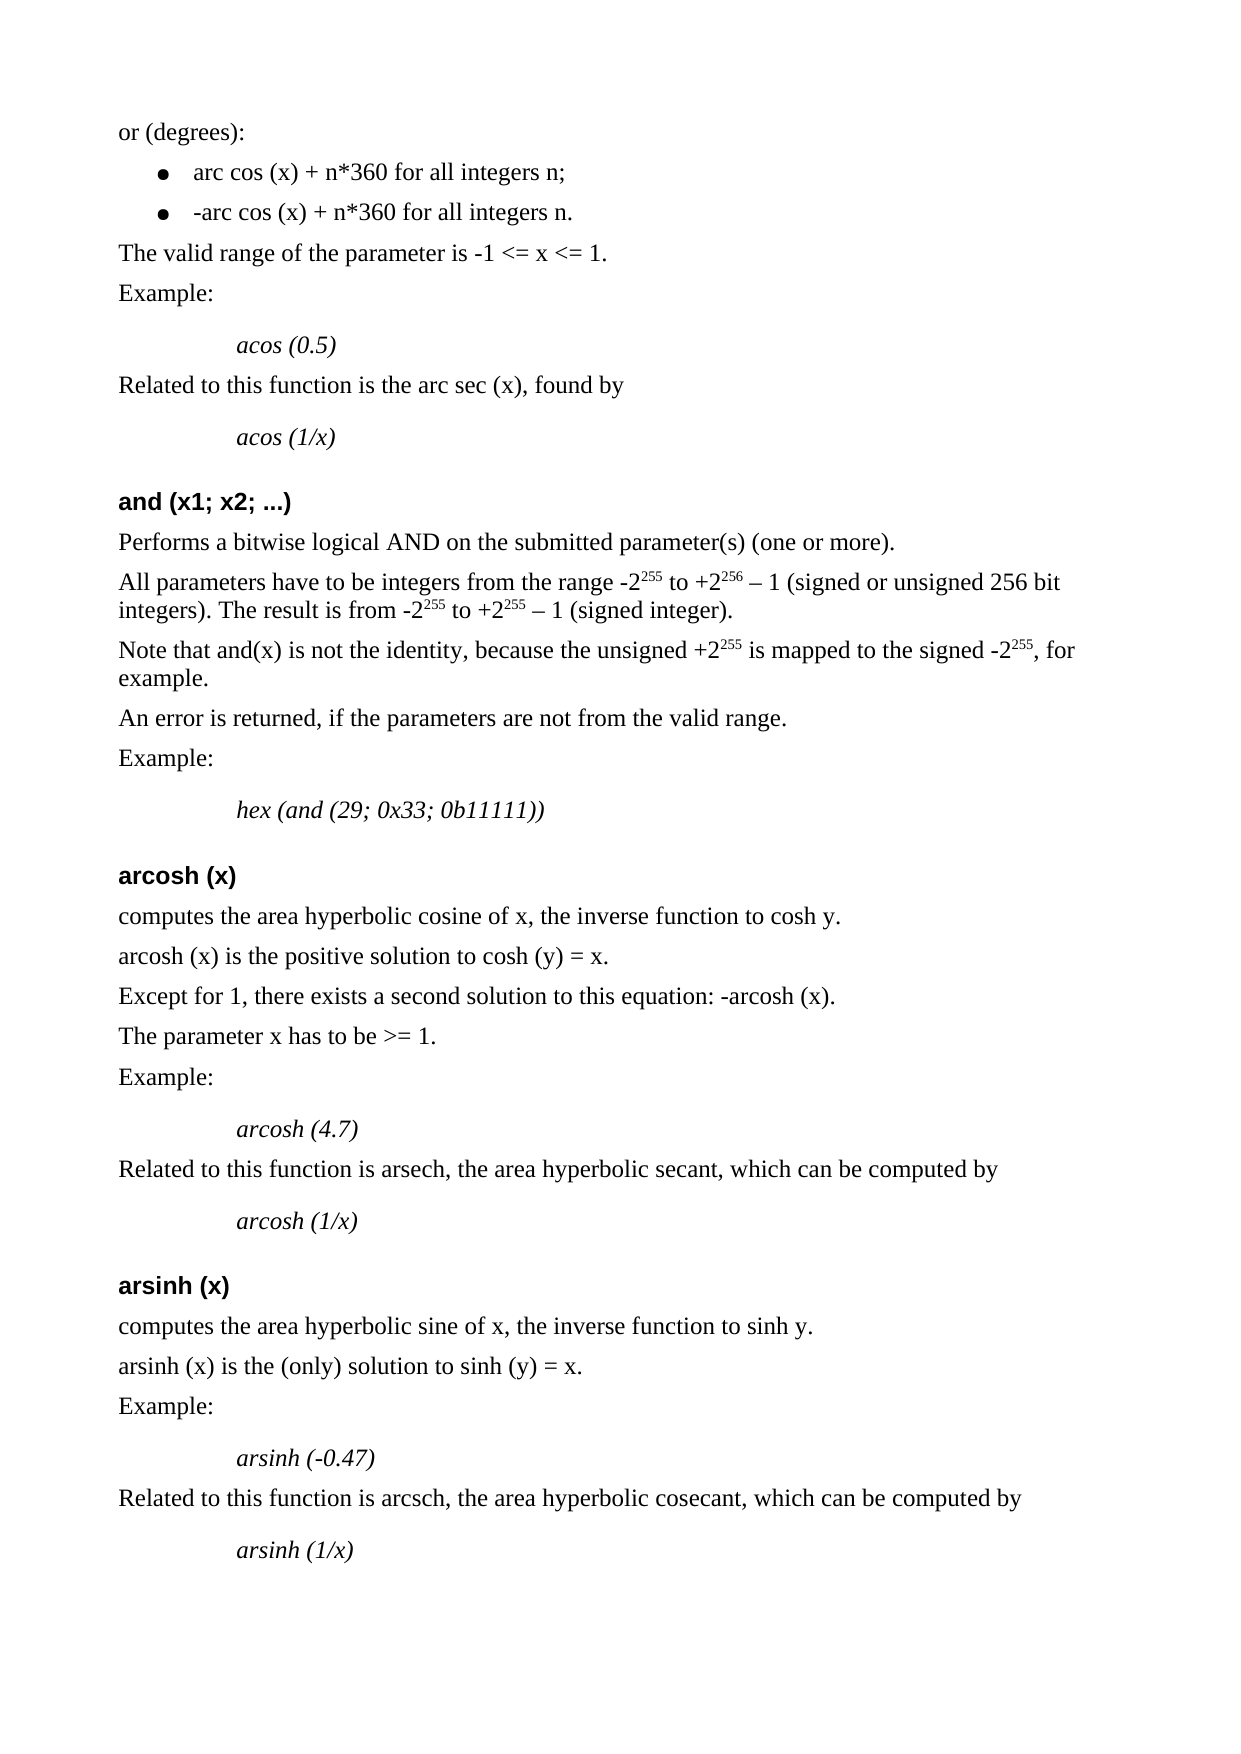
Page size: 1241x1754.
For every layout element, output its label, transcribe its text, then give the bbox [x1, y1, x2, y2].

text Related to this function is arcsch, the area hyperbolic cosecant, which can be computed by [118, 1484, 1122, 1512]
text Example: [118, 1392, 1122, 1420]
text arsinh (x) is the (only) solution to sinh (y) = x. [118, 1352, 1122, 1380]
text Related to this function is the arc sec (x), found by [118, 371, 1122, 399]
text Performs a bitwise logical AND on the submitted parameter(s) (one or more). [118, 528, 1122, 556]
text arcosh (4.7) [236, 1115, 1122, 1142]
text The parameter x has to be >= 1. [118, 1022, 1122, 1050]
text Related to this function is arsech, the area hyperbolic secant, which can be computed by [118, 1155, 1122, 1182]
text arcosh (1/x) [236, 1207, 1122, 1234]
text All parameters have to be integers from the range -2255 to +2256 – 1 (signed or unsigned 256 bit integers). The result is from -2255 to +2255 – 1 (signed integer). [118, 568, 1122, 624]
text Example: [118, 1063, 1122, 1090]
text arsinh (-0.47) [236, 1444, 1122, 1472]
text acos (1/x) [236, 423, 1122, 451]
text Except for 1, there exists a second solution to this equation: -arcosh (x). [118, 982, 1122, 1010]
text arcosh (x) is the positive solution to cosh (y) = x. [118, 942, 1122, 970]
text arsinh (1/x) [236, 1537, 1122, 1564]
subtitle arsinh (x) [118, 1272, 1122, 1299]
text Example: [118, 279, 1122, 307]
text computes the area hyperbolic cosine of x, the inverse function to cosh y. [118, 902, 1122, 929]
text The valid range of the parameter is -1 <= x <= 1. [118, 239, 1122, 266]
list -arc cos (x) + n*360 for all integers n. [156, 198, 1122, 226]
text Example: [118, 744, 1122, 772]
text hex (and (29; 0x33; 0b11111)) [236, 797, 1122, 824]
text or (degrees): [118, 118, 1122, 146]
text An error is returned, if the parameters are not from the valid range. [118, 704, 1122, 732]
subtitle and (x1; x2; ...) [118, 488, 1122, 516]
text acos (0.5) [236, 331, 1122, 359]
text computes the area hyperbolic sine of x, the inverse function to sinh y. [118, 1312, 1122, 1340]
subtitle arcosh (x) [118, 862, 1122, 889]
text Note that and(x) is not the identity, because the unsigned +2255 is mapped to the signed -2255, for example. [118, 636, 1122, 692]
list arc cos (x) + n*360 for all integers n; [156, 158, 1122, 186]
